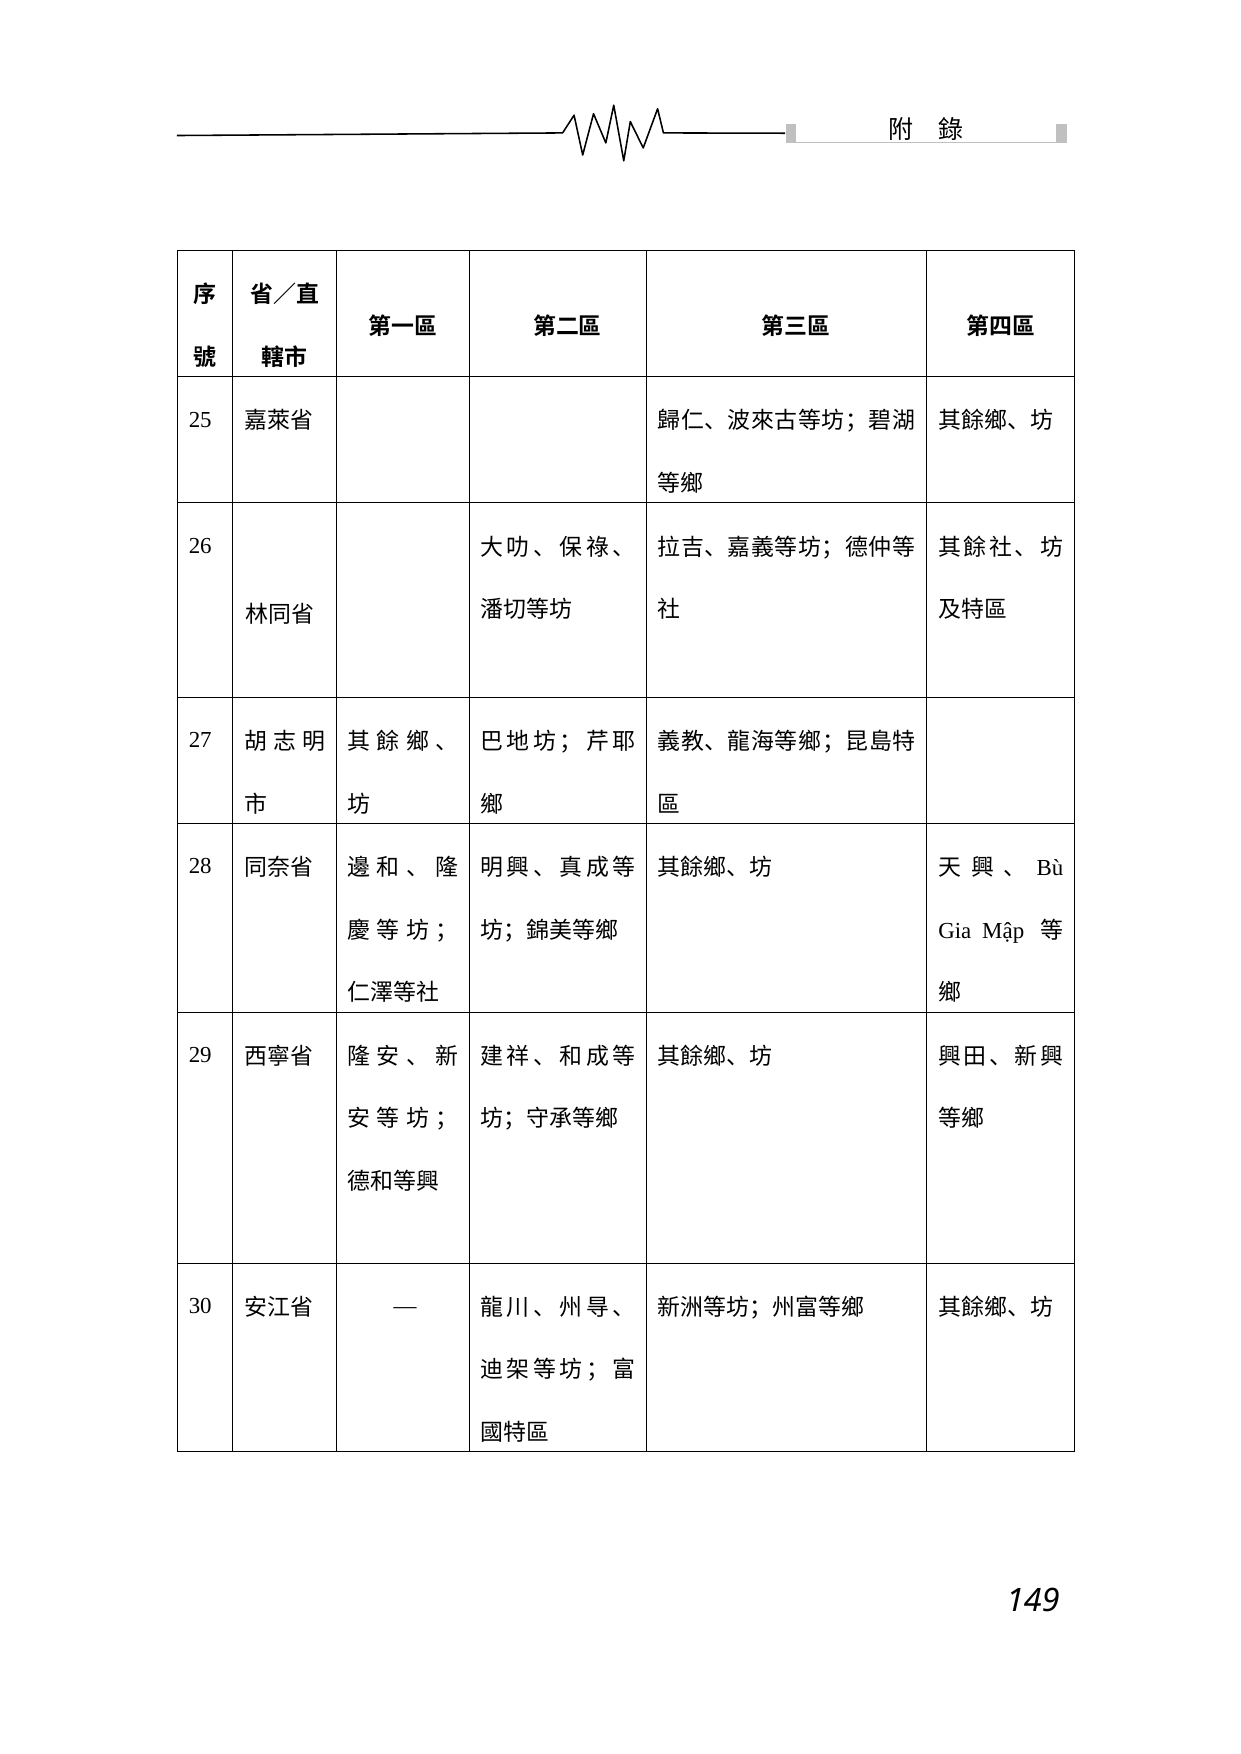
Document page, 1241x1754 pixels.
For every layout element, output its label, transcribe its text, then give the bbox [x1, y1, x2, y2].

table_cell [233, 503, 336, 697]
table_header [244, 503, 256, 569]
table_cell 安江省 [233, 1264, 336, 1451]
table_cell 龍川、州㝵、迪架等坊；富國特區 [470, 1264, 646, 1451]
table_cell 天興、Bù Gia Mập 等鄉 [927, 824, 1074, 1012]
table_cell 隆安、新安等坊；德和等興 [337, 1013, 469, 1263]
table_cell [256, 503, 336, 569]
table_cell 邊和、隆慶等坊；仁澤等社 [337, 824, 469, 1012]
table_cell 28 [178, 824, 232, 1012]
table_header 第二區 [470, 251, 646, 376]
table_cell 其餘鄉、坊 [647, 1013, 926, 1263]
table_cell [337, 377, 469, 502]
table_cell 拉吉、嘉義等坊；德仲等社 [647, 503, 926, 697]
table_cell 巴地坊；芹耶鄉 [470, 698, 646, 823]
table_cell [337, 503, 469, 697]
table_cell [470, 377, 646, 502]
table_cell 義教、龍海等鄉；昆島特區 [647, 698, 926, 823]
table_cell [927, 698, 1074, 823]
table_cell 其餘鄉、坊 [337, 698, 469, 823]
table_header 序號 [178, 251, 232, 376]
table_header 第四區 [927, 251, 1074, 376]
table_cell 同奈省 [233, 824, 336, 1012]
table_cell 其餘鄉、坊 [927, 1264, 1074, 1451]
table_cell 27 [178, 698, 232, 823]
table_header 省／直轄市 [233, 251, 336, 376]
table_cell 其餘鄉、坊 [927, 377, 1074, 502]
table_cell 其餘社、坊及特區 [927, 503, 1074, 697]
table_cell 新洲等坊；州富等鄉 [647, 1264, 926, 1451]
table_header 第三區 [647, 251, 926, 376]
table_header 第一區 [337, 251, 469, 376]
table_cell 26 [178, 503, 232, 697]
table_cell 30 [178, 1264, 232, 1451]
table_cell 西寧省 [233, 1013, 336, 1263]
table_cell 其餘鄉、坊 [647, 824, 926, 1012]
table_cell 大叻、保祿、潘切等坊 [470, 503, 646, 697]
table_cell 興田、新興等鄉 [927, 1013, 1074, 1263]
table_cell 明興、真成等坊；錦美等鄉 [470, 824, 646, 1012]
table_cell 歸仁、波來古等坊；碧湖等鄉 [647, 377, 926, 502]
table_cell 29 [178, 1013, 232, 1263]
table_cell 嘉萊省 [233, 377, 336, 502]
table_cell 胡志明市 [233, 698, 336, 823]
table_cell — [337, 1264, 469, 1451]
table_header 林同省 [244, 569, 336, 634]
table_cell 建祥、和成等坊；守承等鄉 [470, 1013, 646, 1263]
table_cell 25 [178, 377, 232, 502]
